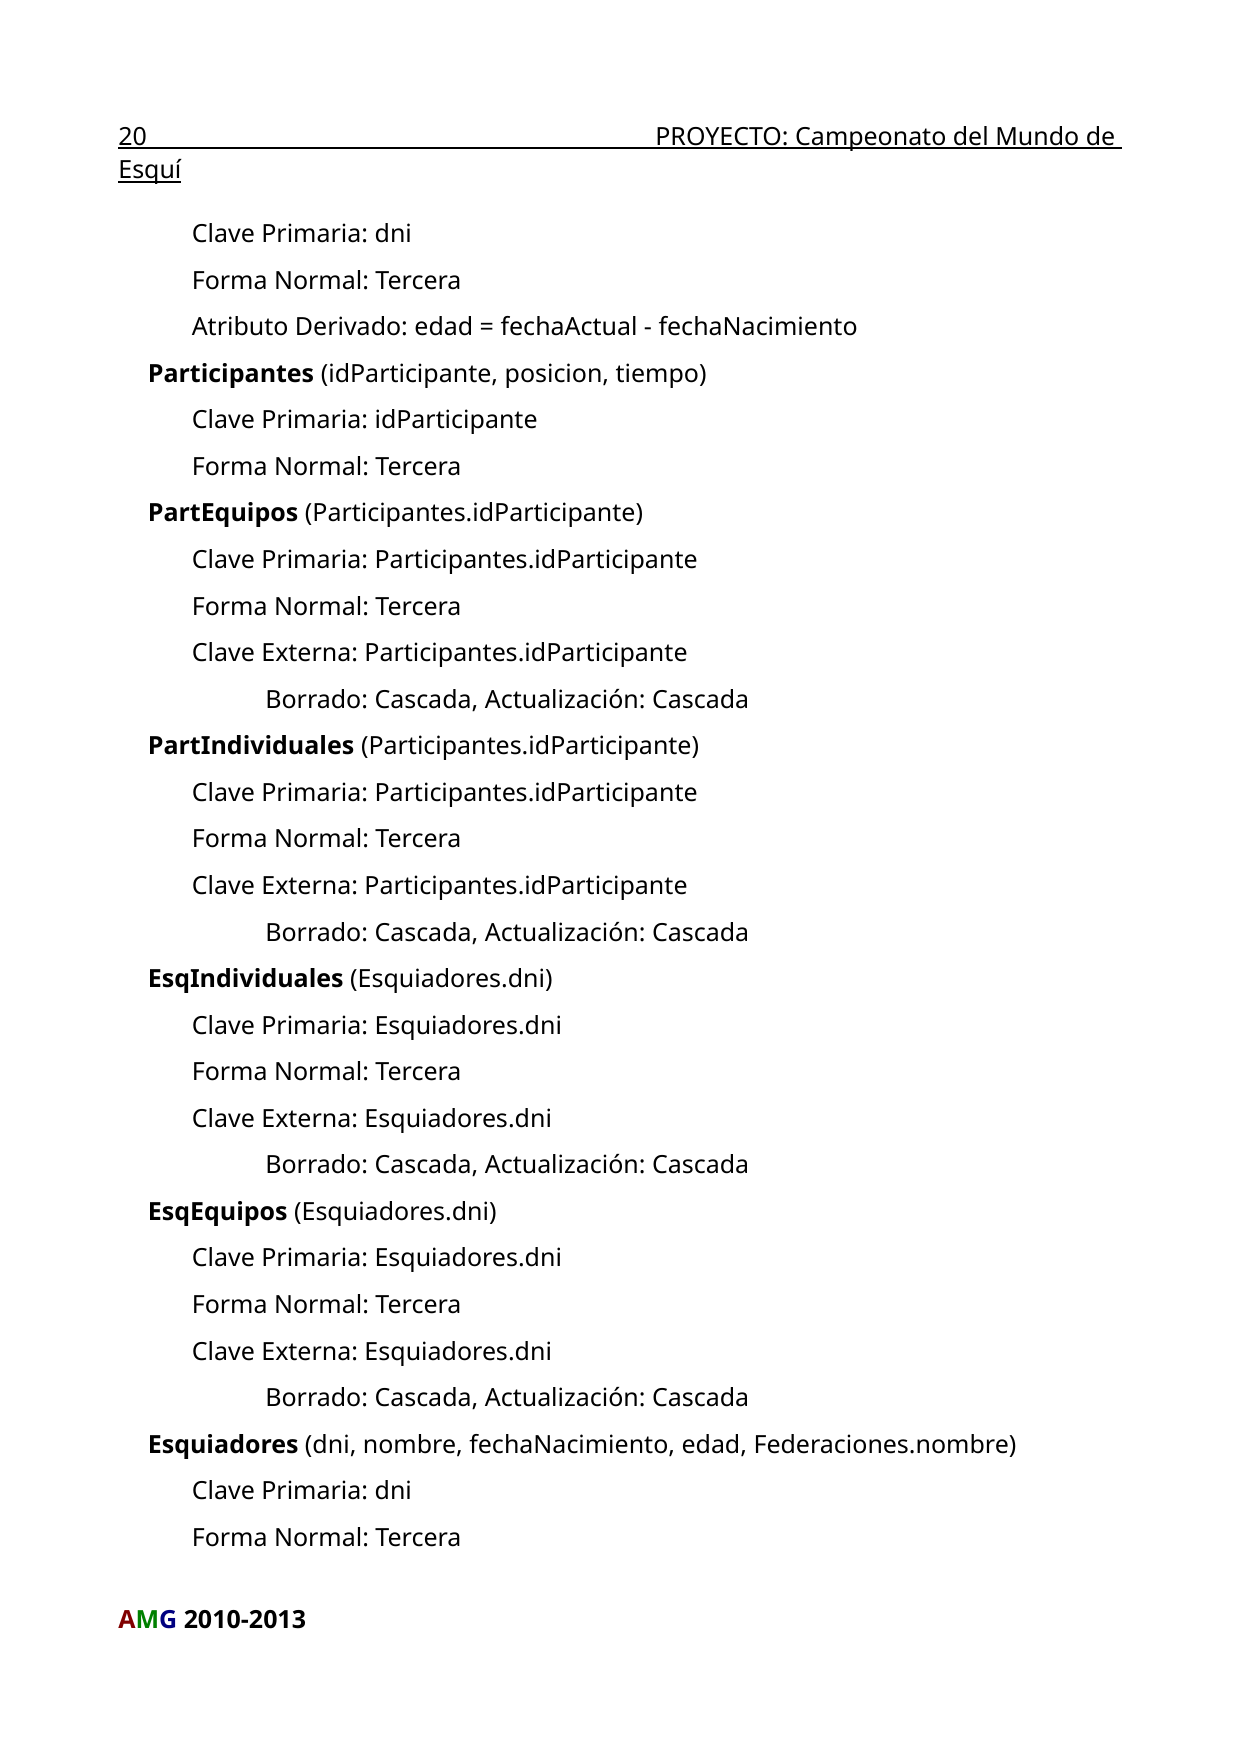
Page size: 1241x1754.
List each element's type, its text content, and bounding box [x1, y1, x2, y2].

text Clave Primaria: Esquiadores.dni [118, 1240, 1122, 1274]
text Borrado: Cascada, Actualización: Cascada [118, 1380, 1122, 1414]
text Participantes (idParticipante, posicion, tiempo) [118, 355, 1122, 389]
text PartEquipos (Participantes.idParticipante) [118, 495, 1122, 529]
text Borrado: Cascada, Actualización: Cascada [118, 681, 1122, 715]
text Forma Normal: Tercera [118, 1519, 1122, 1553]
text Borrado: Cascada, Actualización: Cascada [118, 914, 1122, 948]
text EsqEquipos (Esquiadores.dni) [118, 1193, 1122, 1228]
text Borrado: Cascada, Actualización: Cascada [118, 1147, 1122, 1181]
text Forma Normal: Tercera [118, 262, 1122, 296]
text Clave Primaria: Participantes.idParticipante [118, 542, 1122, 576]
text Clave Primaria: dni [118, 1473, 1122, 1507]
text Forma Normal: Tercera [118, 1054, 1122, 1088]
text Forma Normal: Tercera [118, 588, 1122, 622]
text Forma Normal: Tercera [118, 1287, 1122, 1321]
text Atributo Derivado: edad = fechaActual - fechaNacimiento [118, 309, 1122, 343]
text PartIndividuales (Participantes.idParticipante) [118, 728, 1122, 762]
text Clave Primaria: Esquiadores.dni [118, 1007, 1122, 1041]
text Forma Normal: Tercera [118, 821, 1122, 855]
text Forma Normal: Tercera [118, 448, 1122, 483]
text Clave Externa: Participantes.idParticipante [118, 635, 1122, 669]
text Clave Primaria: dni [118, 216, 1122, 250]
text Esquiadores (dni, nombre, fechaNacimiento, edad, Federaciones.nombre) [118, 1426, 1122, 1460]
text Clave Primaria: Participantes.idParticipante [118, 774, 1122, 808]
text Clave Primaria: idParticipante [118, 402, 1122, 436]
text Clave Externa: Esquiadores.dni [118, 1100, 1122, 1134]
text Clave Externa: Esquiadores.dni [118, 1333, 1122, 1367]
text Clave Externa: Participantes.idParticipante [118, 868, 1122, 902]
text EsqIndividuales (Esquiadores.dni) [118, 961, 1122, 995]
